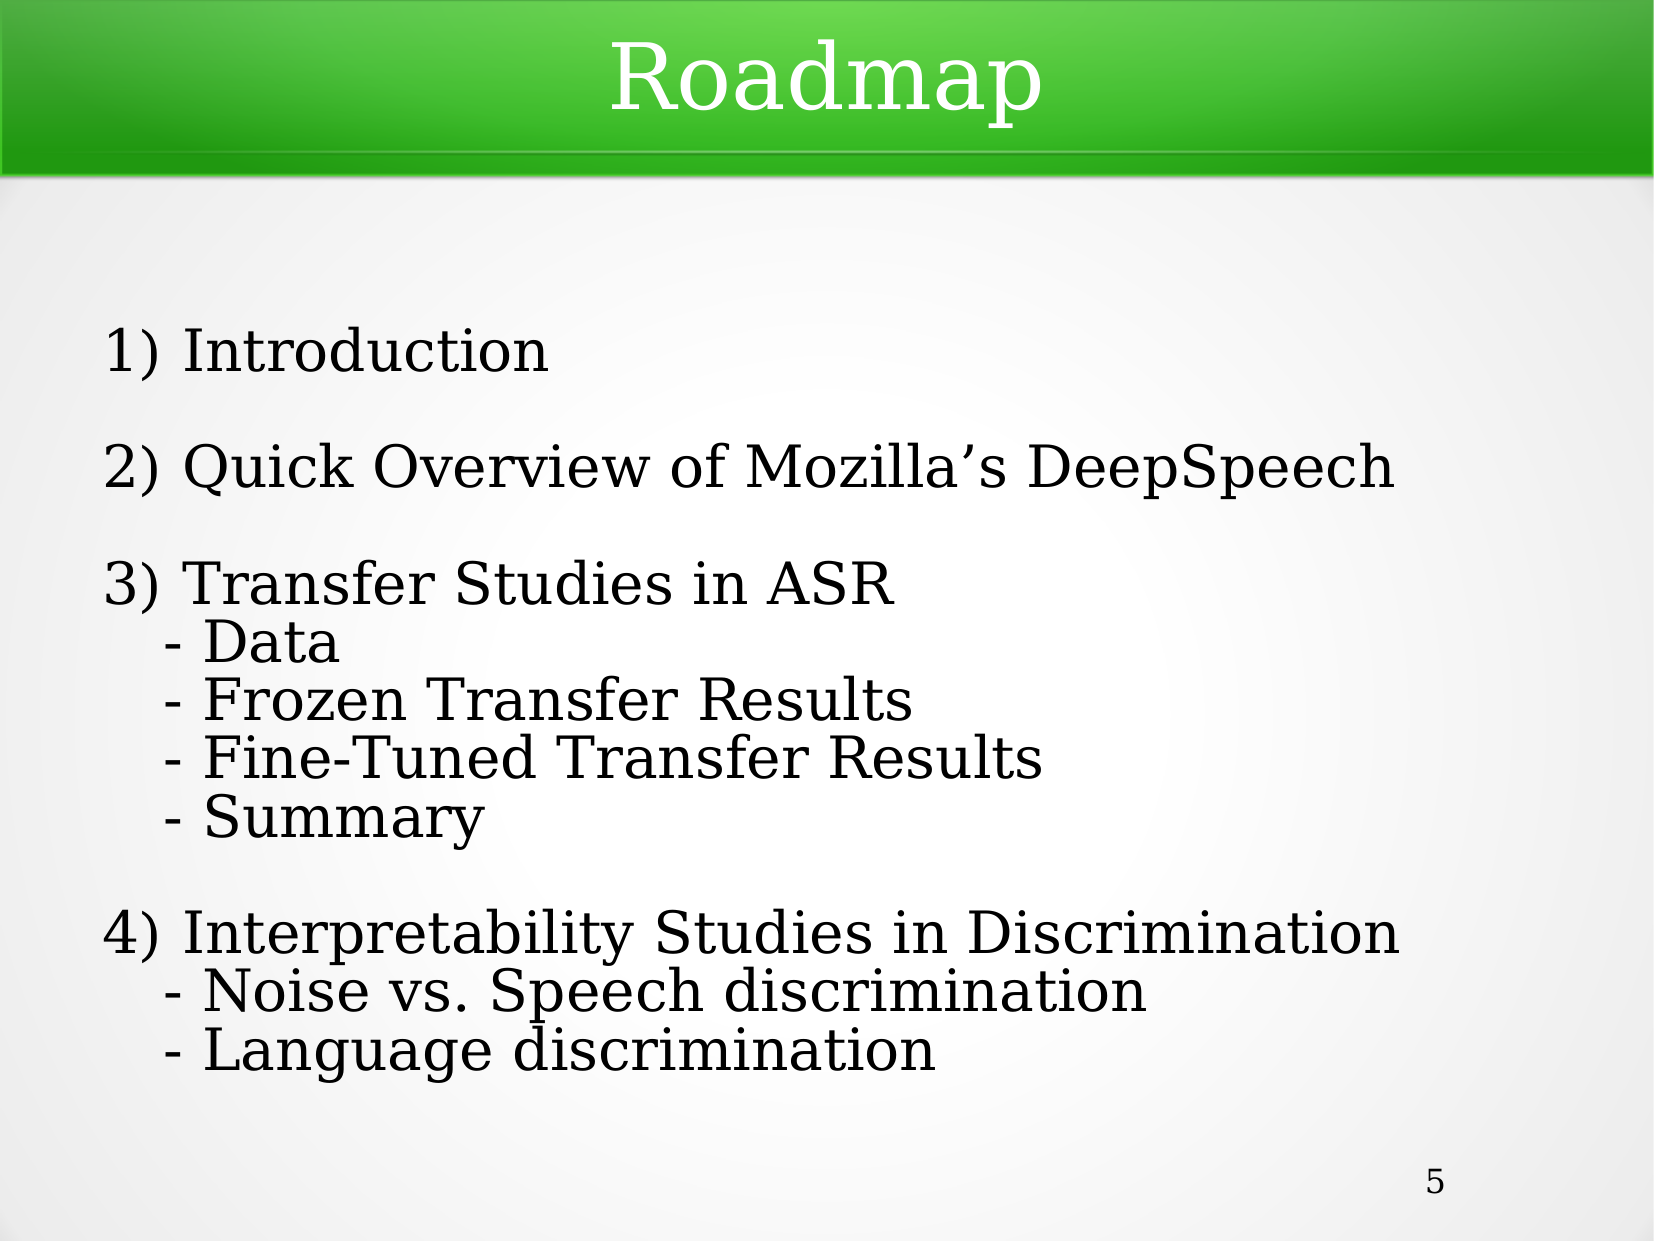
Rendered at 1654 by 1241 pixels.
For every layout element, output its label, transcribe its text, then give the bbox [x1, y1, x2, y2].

text_box Introduction Quick Overview of Mozilla’s DeepSpeech Transfer Studies in ASR - Data - Frozen Transfer Results - Fine-Tuned Transfer Results - Summary Interpretability Studies in Discrimination - Noise vs. Speech discrimination - Language discrimination [87, 317, 1249, 1207]
title Roadmap [82, 11, 1571, 154]
picture [0, 0, 1654, 1241]
